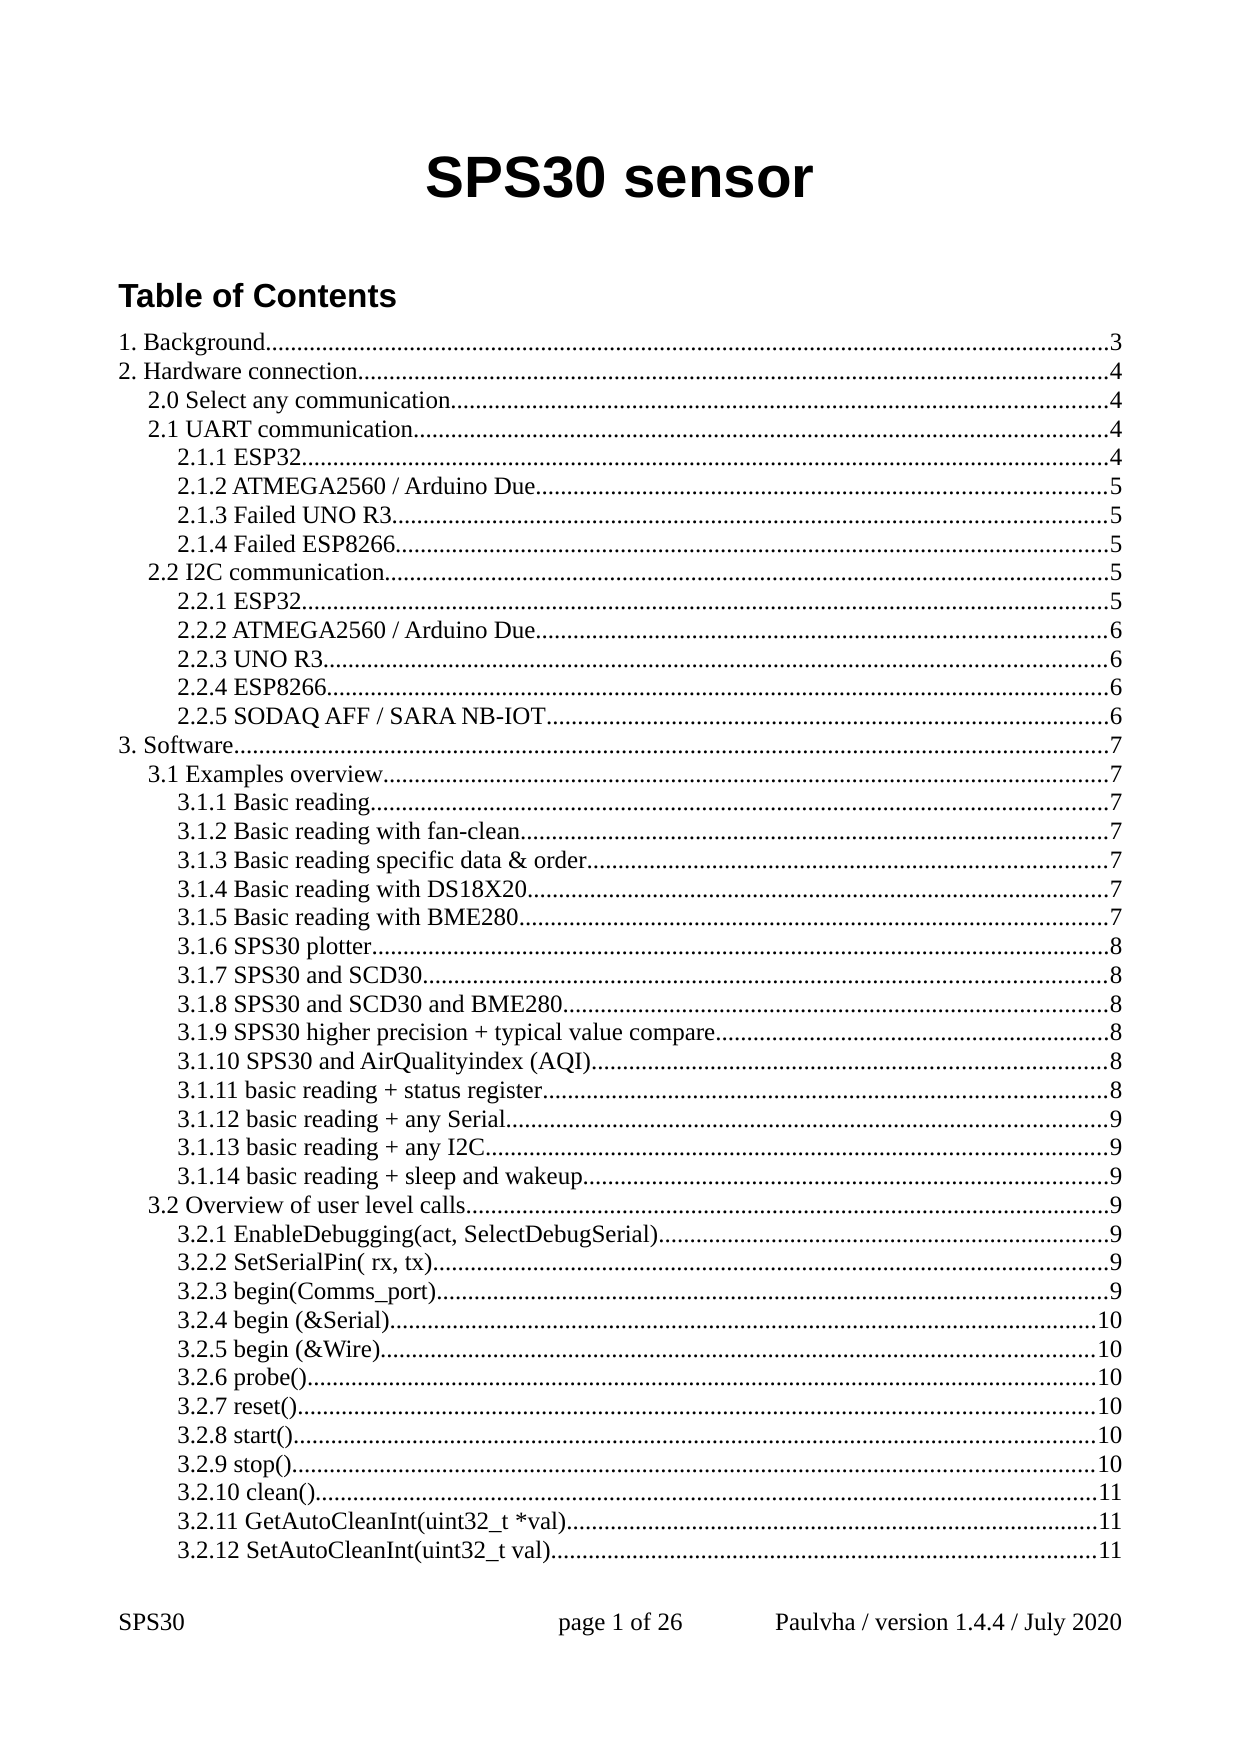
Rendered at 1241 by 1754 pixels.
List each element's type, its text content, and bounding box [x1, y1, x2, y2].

text 3.1.9 SPS30 higher precision + typical value compare 8 [177, 1017, 1122, 1046]
text 3.2.6 probe() 10 [177, 1362, 1122, 1391]
text 3.2.4 begin (&Serial) 10 [177, 1305, 1122, 1334]
text 3. Software 7 [118, 730, 1122, 759]
text 3.2.10 clean() 11 [177, 1477, 1122, 1506]
text 1. Background 3 [118, 327, 1122, 356]
text 2.2.2 ATMEGA2560 / Arduino Due 6 [177, 615, 1122, 644]
text 3.2.7 reset() 10 [177, 1391, 1122, 1420]
text 3.1.4 Basic reading with DS18X20 7 [177, 874, 1122, 902]
text 3.2.3 begin(Comms_port) 9 [177, 1276, 1122, 1305]
text 3.1.13 basic reading + any I2C 9 [177, 1132, 1122, 1161]
text 3.1.1 Basic reading 7 [177, 787, 1122, 816]
text 2.1.4 Failed ESP8266 5 [177, 529, 1122, 557]
text 3.2 Overview of user level calls 9 [148, 1190, 1122, 1219]
text 3.1.6 SPS30 plotter 8 [177, 931, 1122, 960]
text 2.1 UART communication 4 [148, 414, 1122, 442]
text 3.2.11 GetAutoCleanInt(uint32_t *val) 11 [177, 1506, 1122, 1535]
text 3.1.3 Basic reading specific data & order 7 [177, 845, 1122, 874]
text 2.1.1 ESP32 4 [177, 442, 1122, 471]
text 3.1.7 SPS30 and SCD30 8 [177, 960, 1122, 989]
text 3.2.5 begin (&Wire) 10 [177, 1334, 1122, 1362]
text 2.2.1 ESP32 5 [177, 586, 1122, 615]
text 2.2 I2C communication 5 [148, 557, 1122, 586]
text 3.1.12 basic reading + any Serial 9 [177, 1104, 1122, 1132]
text 3.1.14 basic reading + sleep and wakeup 9 [177, 1161, 1122, 1190]
text 2.1.3 Failed UNO R3 5 [177, 500, 1122, 529]
text 3.2.1 EnableDebugging(act, SelectDebugSerial) 9 [177, 1219, 1122, 1247]
text 3.2.12 SetAutoCleanInt(uint32_t val) 11 [177, 1535, 1122, 1564]
text 2.2.4 ESP8266 6 [177, 672, 1122, 701]
text 3.1.10 SPS30 and AirQualityindex (AQI) 8 [177, 1046, 1122, 1075]
text 3.2.8 start() 10 [177, 1420, 1122, 1449]
text 2.2.5 SODAQ AFF / SARA NB-IOT 6 [177, 701, 1122, 730]
text 2.2.3 UNO R3 6 [177, 644, 1122, 672]
title SPS30 sensor [118, 143, 1122, 210]
text 3.1.11 basic reading + status register 8 [177, 1075, 1122, 1104]
text 3.2.9 stop() 10 [177, 1449, 1122, 1477]
text 3.1 Examples overview 7 [148, 759, 1122, 787]
text 3.2.2 SetSerialPin( rx, tx) 9 [177, 1247, 1122, 1276]
text 3.1.2 Basic reading with fan-clean 7 [177, 816, 1122, 845]
text 3.1.8 SPS30 and SCD30 and BME280 8 [177, 989, 1122, 1017]
subtitle Table of Contents [118, 276, 1122, 315]
text 2.0 Select any communication 4 [148, 385, 1122, 414]
text 3.1.5 Basic reading with BME280 7 [177, 902, 1122, 931]
text 2. Hardware connection 4 [118, 356, 1122, 385]
text 2.1.2 ATMEGA2560 / Arduino Due 5 [177, 471, 1122, 500]
